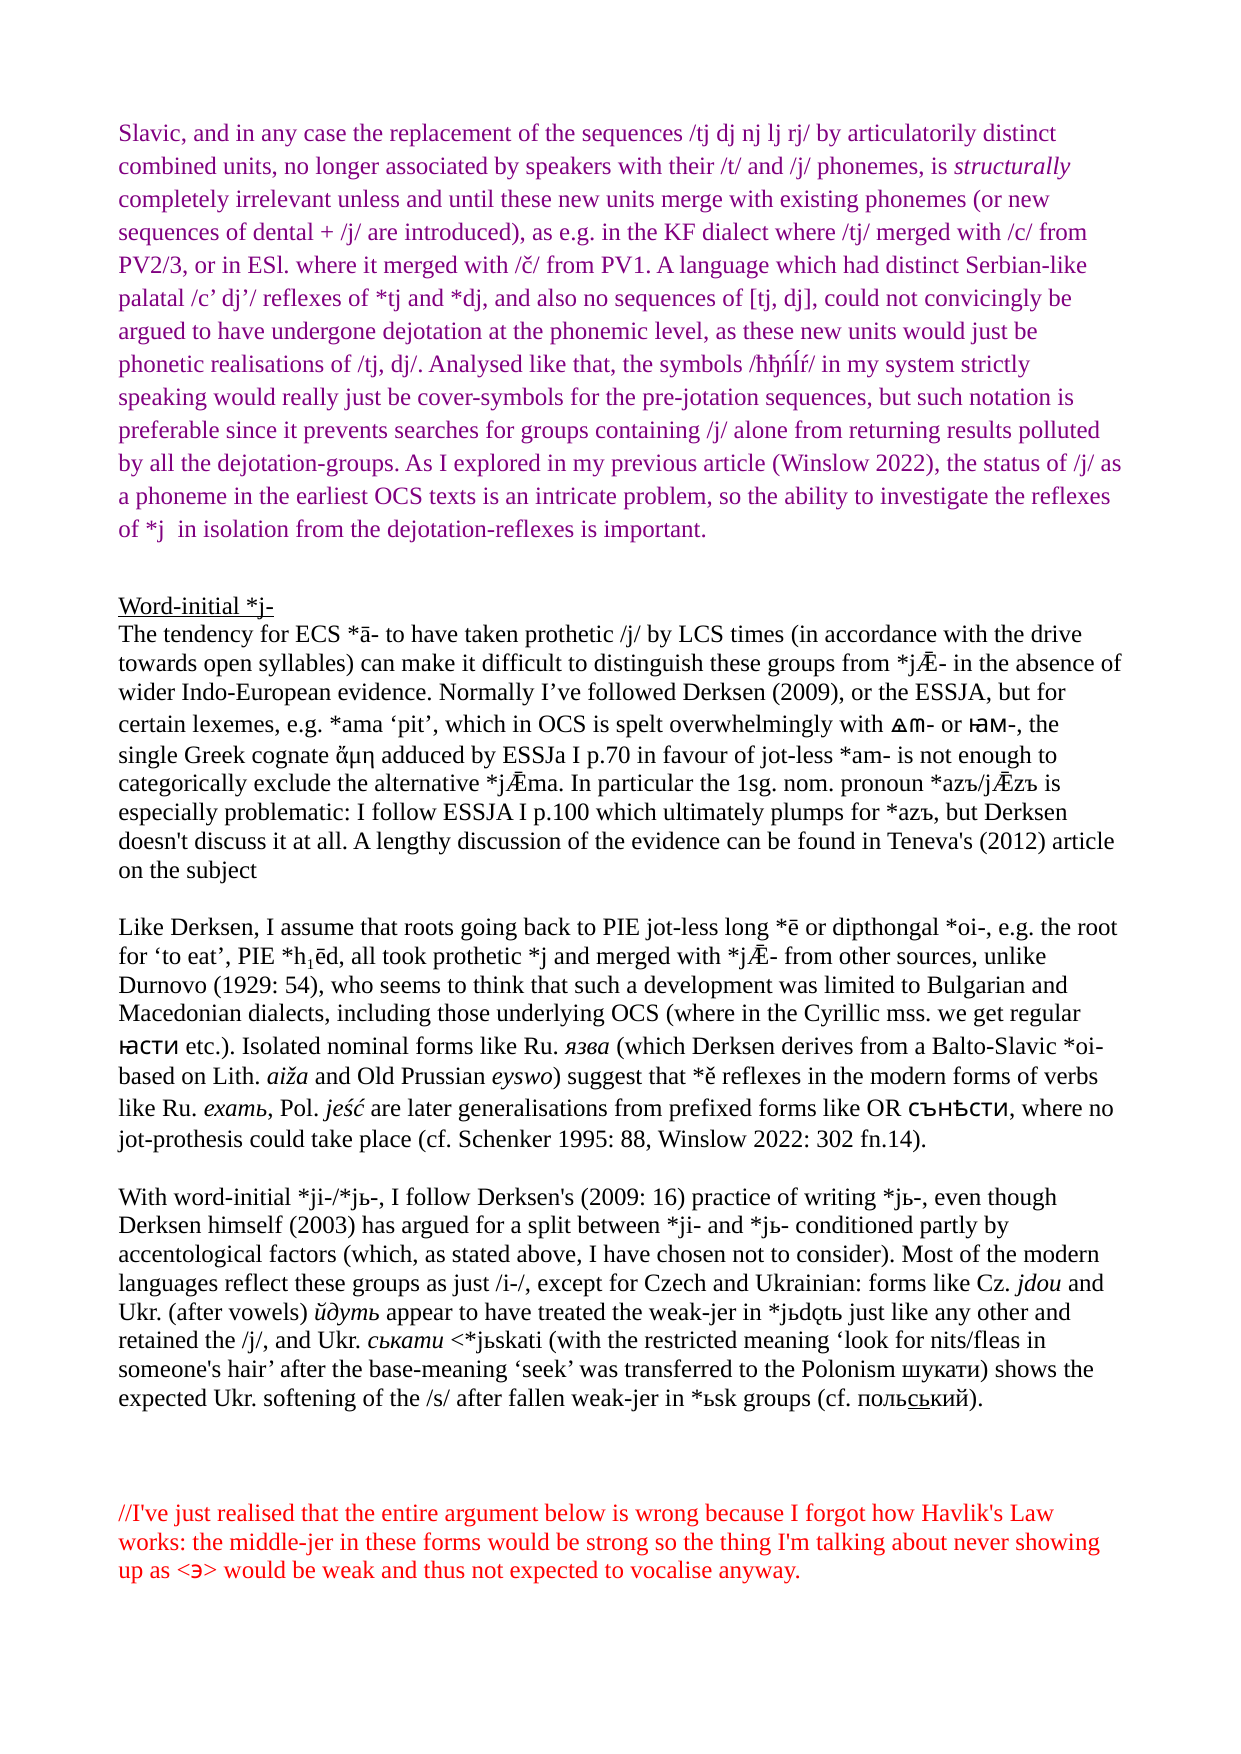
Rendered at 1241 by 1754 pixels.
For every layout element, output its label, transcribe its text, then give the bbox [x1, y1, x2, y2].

text Like Derksen, I assume that roots going back to PIE jot-less long *ē or dipthongal *oi-, e.g. the root for ‘to eat’, PIE *h₁ēd, all took prothetic *j and merged with *jǢ‑ from other sources, unlike Durnovo (1929: 54), who seems to think that such a development was limited to Bulgarian and Macedonian dialects, including those underlying OCS (where in the Cyrillic mss. we get regular ꙗсти etc.). Isolated nominal forms like Ru. язва (which Derksen derives from a Balto-Slavic *oi‑ based on Lith. aiža and Old Prussian eyswo) suggest that *ě reflexes in the modern forms of verbs like Ru. ехать, Pol. jeść are later generalisations from prefixed forms like OR сънѣсти, where no jot-prothesis could take place (cf. Schenker 1995: 88, Winslow 2022: 302 fn.14). [118, 912, 1122, 1153]
text With word-initial *ji-/*jь-, I follow Derksen's (2009: 16) practice of writing *jь-, even though Derksen himself (2003) has argued for a split between *ji- and *jь- conditioned partly by accentological factors (which, as stated above, I have chosen not to consider). Most of the modern languages reflect these groups as just /i-/, except for Czech and Ukrainian: forms like Cz. jdou and Ukr. (after vowels) йдyть appear to have treated the weak-jer in *jьdǫtь just like any other and retained the /j/, and Ukr. ськати <*jьskati (with the restricted meaning ‘look for nits/fleas in someone's hair’ after the base-meaning ‘seek’ was transferred to the Polonism шукати) shows the expected Ukr. softening of the /s/ after fallen weak-jer in *ьsk groups (cf. польський). [118, 1182, 1122, 1412]
text Word-initial *j- [118, 591, 1122, 619]
text The tendency for ECS *ā- to have taken prothetic /j/ by LCS times (in accordance with the drive towards open syllables) can make it difficult to distinguish these groups from *jǢ‑ in the absence of wider Indo-European evidence. Normally I’ve followed Derksen (2009), or the ESSJA, but for certain lexemes, e.g. *ama ‘pit’, which in OCS is spelt overwhelmingly with ⱑⰿ‑ or ꙗм‑, the single Greek cognate ἄμη adduced by ESSJa I p.70 in favour of jot-less *am- is not enough to categorically exclude the alternative *jǢma. In particular the 1sg. nom. pronoun *azъ/jǢzъ is especially problematic: I follow ESSJA I p.100 which ultimately plumps for *azъ, but Derksen doesn't discuss it at all. A lengthy discussion of the evidence can be found in Teneva's (2012) article on the subject [118, 619, 1122, 883]
text Slavic, and in any case the replacement of the sequences /tj dj nj lj rj/ by articulatorily distinct combined units, no longer associated by speakers with their /t/ and /j/ phonemes, is structurally completely irrelevant unless and until these new units merge with existing phonemes (or new sequences of dental + /j/ are introduced), as e.g. in the KF dialect where /tj/ merged with /c/ from PV2/3, or in ESl. where it merged with /č/ from PV1. A language which had distinct Serbian-like palatal /c’ dj’/ reflexes of *tj and *dj, and also no sequences of [tj, dj], could not convicingly be argued to have undergone dejotation at the phonemic level, as these new units would just be phonetic realisations of /tj, dj/. Analysed like that, the symbols /ћђńĺŕ/ in my system strictly speaking would really just be cover-symbols for the pre-jotation sequences, but such notation is preferable since it prevents searches for groups containing /j/ alone from returning results polluted by all the dejotation-groups. As I explored in my previous article (Winslow 2022), the status of /j/ as a phoneme in the earliest OCS texts is an intricate problem, so the ability to investigate the reflexes of *j in isolation from the dejotation-reflexes is important. [118, 118, 1122, 543]
text //I've just realised that the entire argument below is wrong because I forgot how Havlik's Law works: the middle-jer in these forms would be strong so the thing I'm talking about never showing up as <ⰵ> would be weak and thus not expected to vocalise anyway. [118, 1498, 1122, 1584]
